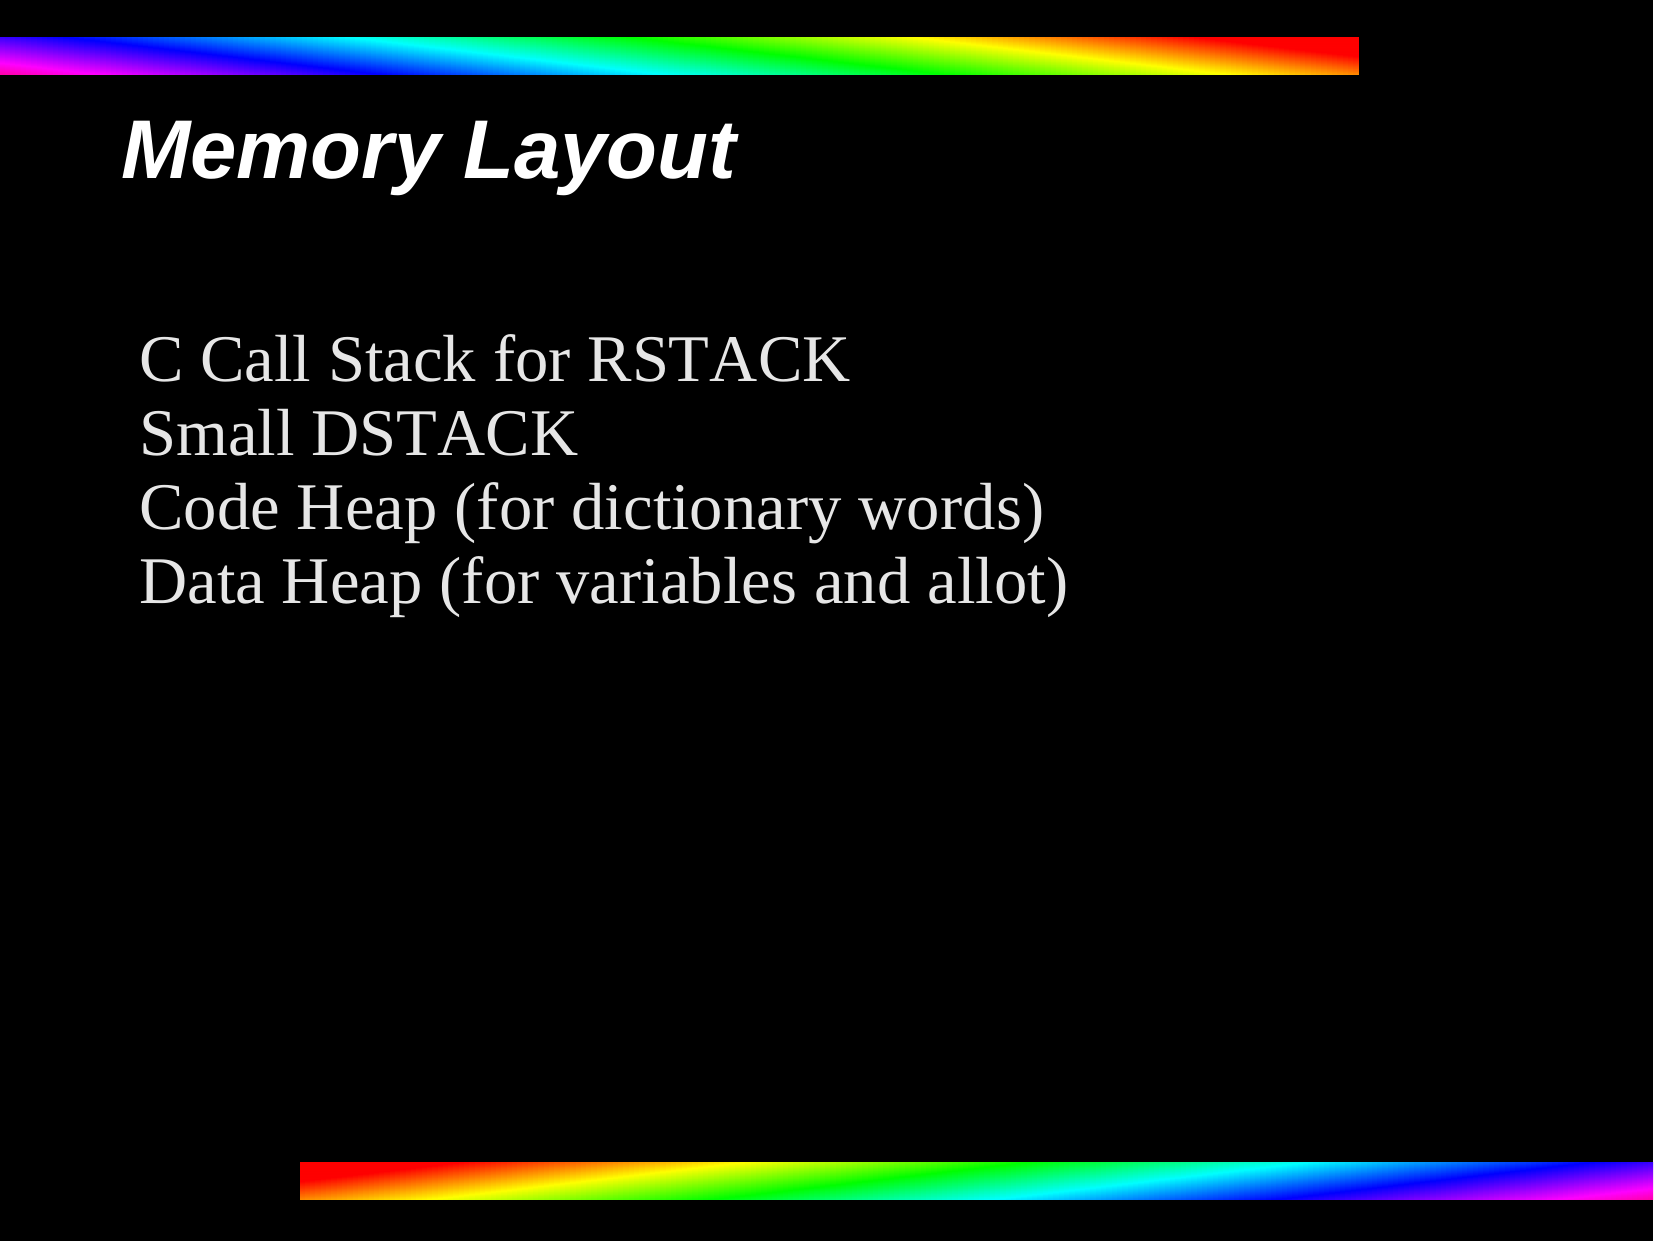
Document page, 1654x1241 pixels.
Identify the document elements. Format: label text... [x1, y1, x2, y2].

picture [1102, 1162, 1654, 1200]
title Memory Layout [121, 53, 1534, 247]
picture [308, 37, 1359, 53]
list C Call Stack for RSTACK Small DSTACK Code Heap (for dictionary words) Data Heap (for variables and allot) [121, 322, 1561, 1118]
picture [300, 1162, 1350, 1200]
picture [0, 37, 370, 75]
